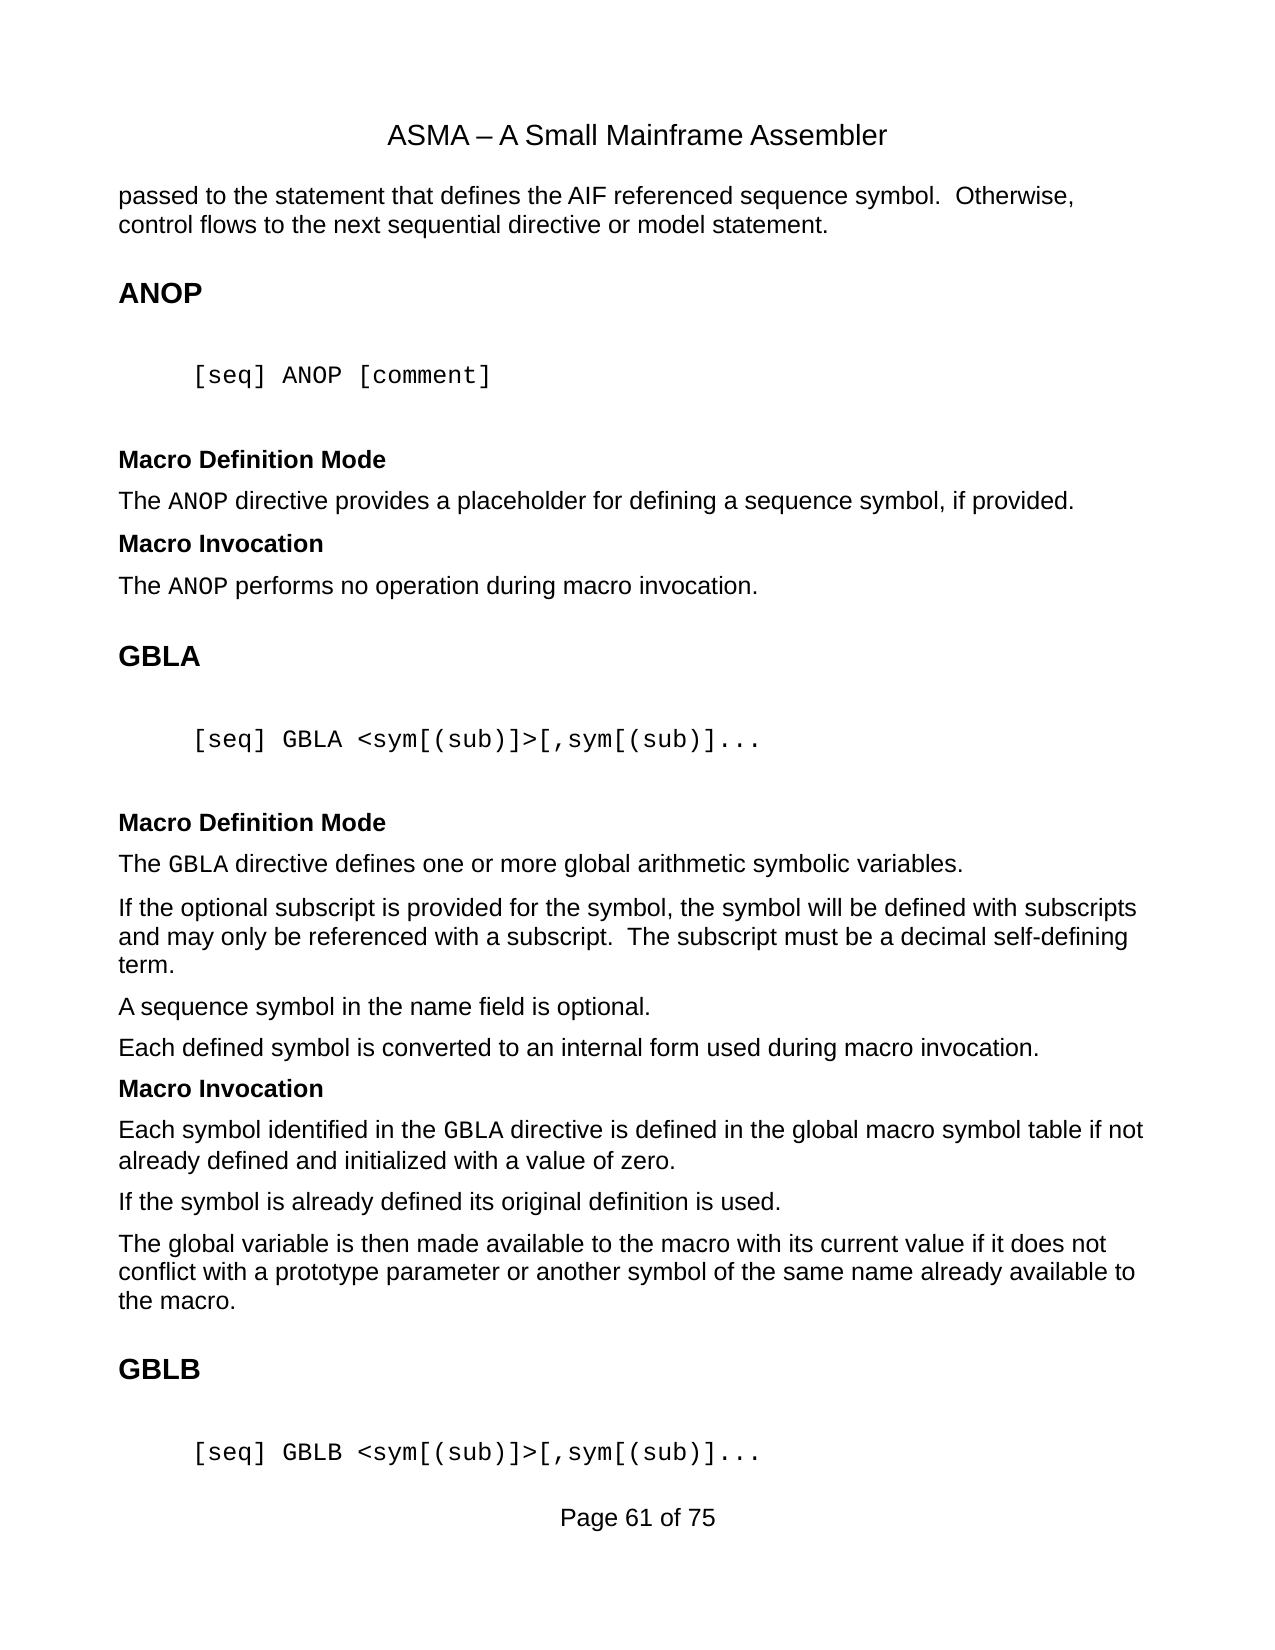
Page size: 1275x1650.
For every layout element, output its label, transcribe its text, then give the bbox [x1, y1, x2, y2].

text passed to the statement that defines the AIF referenced sequence symbol. Otherwise, control flows to the next sequential directive or model statement. [118, 181, 1157, 239]
text The global variable is then made available to the macro with its current value if it does not conflict with a prototype parameter or another symbol of the same name already available to the macro. [118, 1229, 1157, 1315]
text If the symbol is already defined its original definition is used. [118, 1187, 1157, 1216]
subtitle GBLA [118, 639, 1157, 673]
text Each defined symbol is converted to an internal form used during macro invocation. [118, 1033, 1157, 1061]
text If the optional subscript is provided for the symbol, the symbol will be defined with subscripts and may only be referenced with a subscript. The subscript must be a decimal self-defining term. [118, 893, 1157, 979]
subtitle GBLB [118, 1352, 1157, 1386]
text Macro Definition Mode [118, 445, 1157, 473]
text Macro Invocation [118, 529, 1157, 558]
text A sequence symbol in the name field is optional. [118, 991, 1157, 1020]
subtitle ANOP [118, 276, 1157, 310]
text The ANOP directive provides a placeholder for defining a sequence symbol, if provided. [118, 486, 1157, 517]
text The GBLA directive defines one or more global arithmetic symbolic variables. [118, 849, 1157, 880]
text [seq] GBLB <sym[(sub)]>[,sym[(sub)]... [192, 1440, 1157, 1468]
text Macro Definition Mode [118, 808, 1157, 837]
text [seq] ANOP [comment] [192, 363, 1157, 391]
text The ANOP performs no operation during macro invocation. [118, 571, 1157, 602]
text [seq] GBLA <sym[(sub)]>[,sym[(sub)]... [192, 726, 1157, 755]
text Each symbol identified in the GBLA directive is defined in the global macro symbol table if not already defined and initialized with a value of zero. [118, 1115, 1157, 1175]
text Macro Invocation [118, 1074, 1157, 1103]
